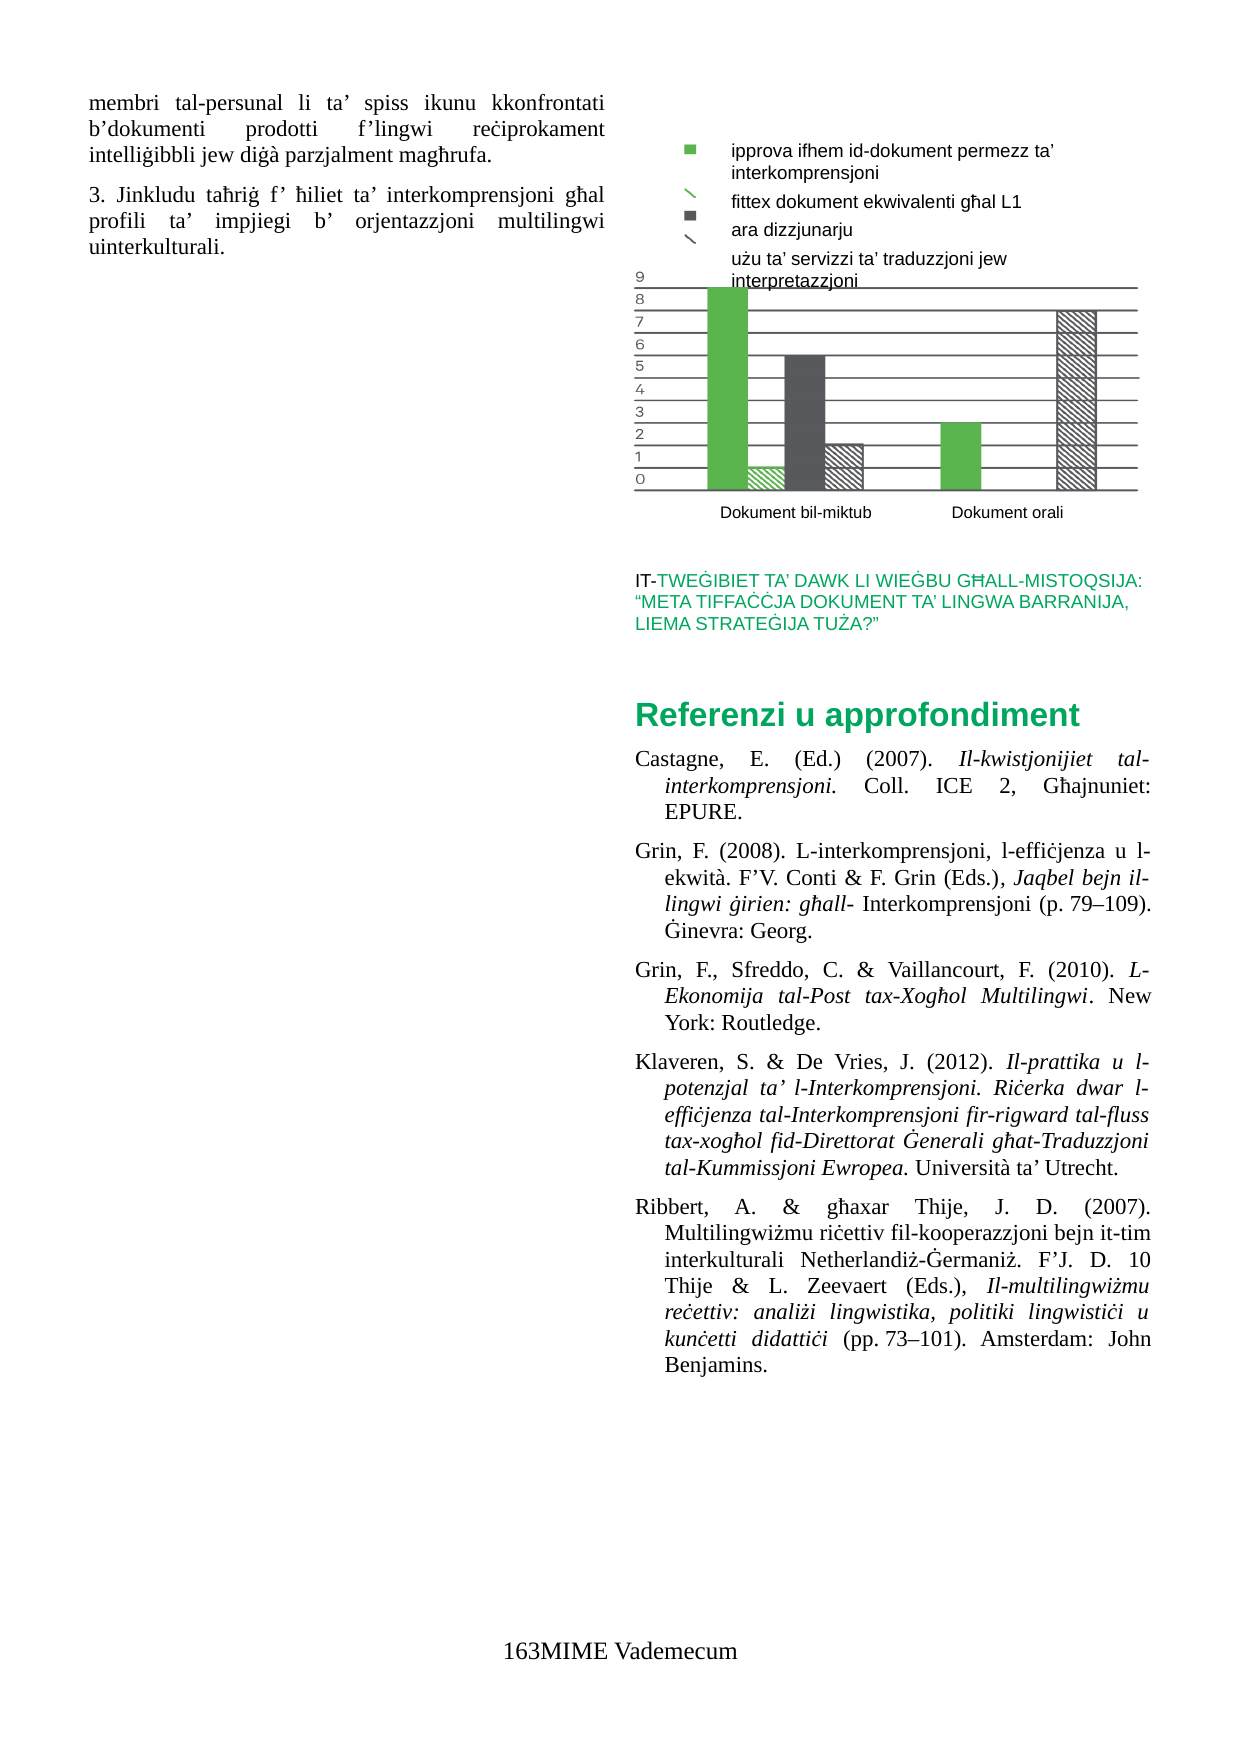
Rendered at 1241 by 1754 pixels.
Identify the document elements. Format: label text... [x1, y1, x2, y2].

text Castagne, E. (Ed.) (2007). Il-kwistjonijiet tal-interkomprensjoni. Coll. ICE 2, Għajnuniet: EPURE. [635, 746, 1152, 824]
text Grin, F. (2008). L-interkomprensjoni, l-effiċjenza u l-ekwità. F’V. Conti & F. Grin (Eds.), Jaqbel bejn il-lingwi ġirien: għall- Interkomprensjoni (p. 79–109). Ġinevra: Georg. [635, 838, 1152, 943]
text Ribbert, A. & għaxar Thije, J. D. (2007). Multilingwiżmu riċettiv fil-kooperazzjoni bejn it-tim interkulturali Netherlandiż-Ġermaniż. F’J. D. 10 Thije & L. Zeevaert (Eds.), Il-multilingwiżmu reċettiv: analiżi lingwistika, politiki lingwistiċi u kunċetti didattiċi (pp. 73–101). Amsterdam: John Benjamins. [635, 1193, 1152, 1377]
text 3. Jinkludu taħriġ f’ ħiliet ta’ interkomprensjoni għal profili ta’ impjiegi b’ orjentazzjoni multilingwi uinterkulturali. [88, 181, 605, 260]
text membri tal-persunal li ta’ spiss ikunu kkonfrontati b’dokumenti prodotti f’lingwi reċiprokament intelliġibbli jew diġà parzjalment magħrufa. [88, 88, 605, 168]
text Grin, F., Sfreddo, C. & Vaillancourt, F. (2010). L-Ekonomija tal-Post tax-Xogħol Multilingwi. New York: Routledge. [635, 956, 1152, 1035]
subtitle Referenzi u approfondiment [635, 694, 1152, 733]
picture [616, 141, 1156, 493]
text IT-TWEĠIBIET TA’ DAWK LI WIEĠBU GĦALL-MISTOQSIJA: “META TIFFAĊĊJA DOKUMENT TA’ LINGWA BARRANIJA, LIEMA STRATEĠIJA TUŻA?” [635, 569, 1152, 634]
text Klaveren, S. & De Vries, J. (2012). Il-prattika u l-potenzjal ta’ l-Interkomprensjoni. Riċerka dwar l-effiċjenza tal-Interkomprensjoni fir-rigward tal-fluss tax-xogħol fid-Direttorat Ġenerali għat-Traduzzjoni tal-Kummissjoni Ewropea. Università ta’ Utrecht. [635, 1048, 1152, 1180]
